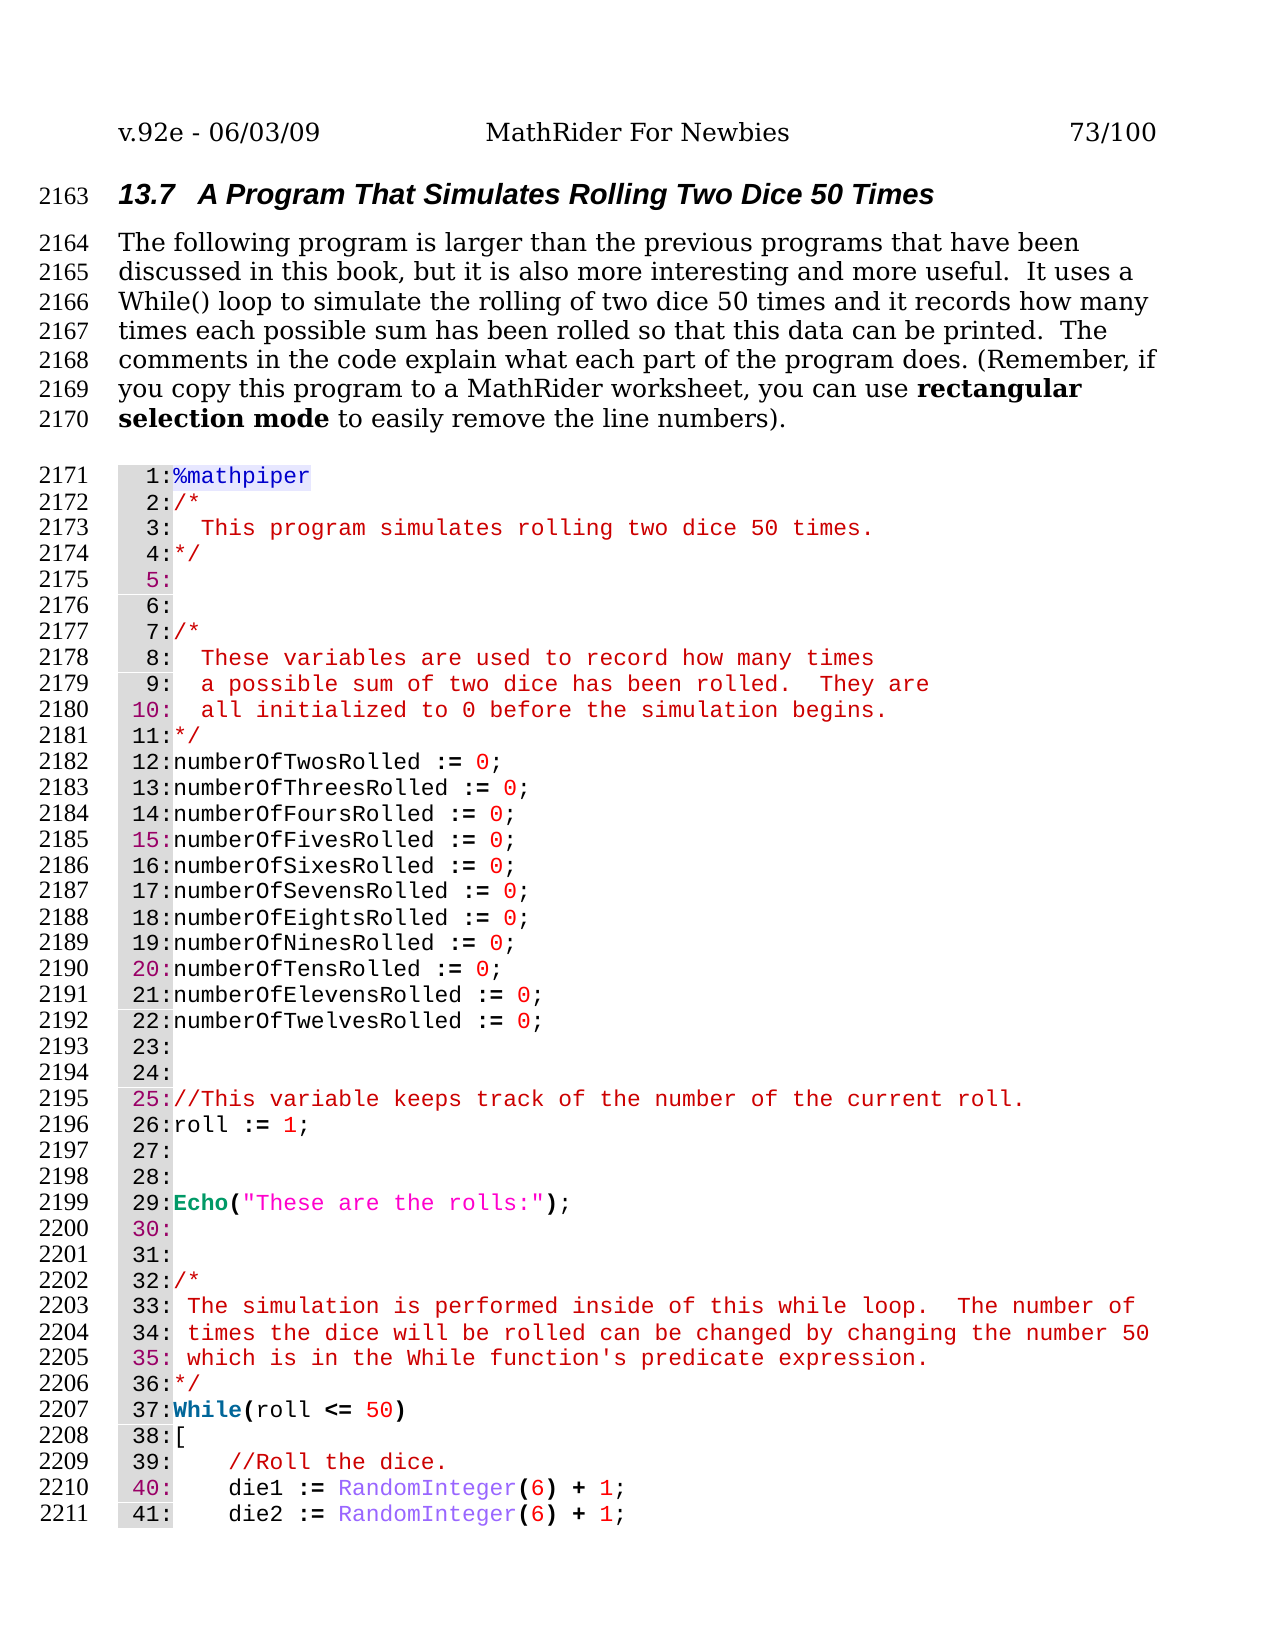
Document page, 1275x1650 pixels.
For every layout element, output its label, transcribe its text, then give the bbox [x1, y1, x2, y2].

text 41: die2 := RandomInteger(6) + 1; [118, 1502, 1157, 1528]
text 18:numberOfEightsRolled := 0; [118, 906, 1157, 932]
text 13:numberOfThreesRolled := 0; [118, 776, 1157, 802]
text 6: [118, 594, 1157, 621]
text 20:numberOfTensRolled := 0; [118, 958, 1157, 984]
text 28: [118, 1165, 1157, 1191]
text 22:numberOfTwelvesRolled := 0; [118, 1009, 1157, 1036]
text 16:numberOfSixesRolled := 0; [118, 854, 1157, 880]
text 26:roll := 1; [118, 1113, 1157, 1139]
text 11:*/ [118, 724, 1157, 750]
text 1:%mathpiper [118, 465, 1157, 491]
text 14:numberOfFoursRolled := 0; [118, 802, 1157, 828]
text 29:Echo("These are the rolls:"); [118, 1191, 1157, 1217]
text 12:numberOfTwosRolled := 0; [118, 750, 1157, 776]
text 31: [118, 1243, 1157, 1269]
text 39: //Roll the dice. [118, 1451, 1157, 1476]
text 8: These variables are used to record how many times [118, 646, 1157, 672]
text 7:/* [118, 621, 1157, 646]
text 36:*/ [118, 1373, 1157, 1399]
text 37:While(roll <= 50) [118, 1399, 1157, 1424]
text 19:numberOfNinesRolled := 0; [118, 932, 1157, 958]
text 4:*/ [118, 543, 1157, 569]
text 2:/* [118, 491, 1157, 517]
text 9: a possible sum of two dice has been rolled. They are [118, 672, 1157, 698]
text 25://This variable keeps track of the number of the current roll. [118, 1087, 1157, 1113]
text 10: all initialized to 0 before the simulation begins. [118, 698, 1157, 724]
text 21:numberOfElevensRolled := 0; [118, 984, 1157, 1009]
text 24: [118, 1061, 1157, 1087]
subtitle A Program That Simulates Rolling Two Dice 50 Times [118, 177, 1157, 210]
text 23: [118, 1036, 1157, 1061]
text 34: times the dice will be rolled can be changed by changing the number 50 [118, 1321, 1157, 1347]
text 38:[ [118, 1424, 1157, 1451]
text 35: which is in the While function's predicate expression. [118, 1347, 1157, 1373]
text 40: die1 := RandomInteger(6) + 1; [118, 1476, 1157, 1502]
text 32:/* [118, 1269, 1157, 1295]
text 3: This program simulates rolling two dice 50 times. [118, 517, 1157, 543]
text 27: [118, 1139, 1157, 1165]
text 30: [118, 1217, 1157, 1243]
text 17:numberOfSevensRolled := 0; [118, 880, 1157, 906]
text 33: The simulation is performed inside of this while loop. The number of [118, 1295, 1157, 1321]
text 5: [118, 569, 1157, 594]
text The following program is larger than the previous programs that have been discussed in this book, but it is also more interesting and more useful. It uses a While() loop to simulate the rolling of two dice 50 times and it records how many times each possible sum has been rolled so that this data can be printed. The comments in the code explain what each part of the program does. (Remember, if you copy this program to a MathRider worksheet, you can use rectangular selection mode to easily remove the line numbers). [118, 228, 1157, 433]
text 15:numberOfFivesRolled := 0; [118, 828, 1157, 854]
